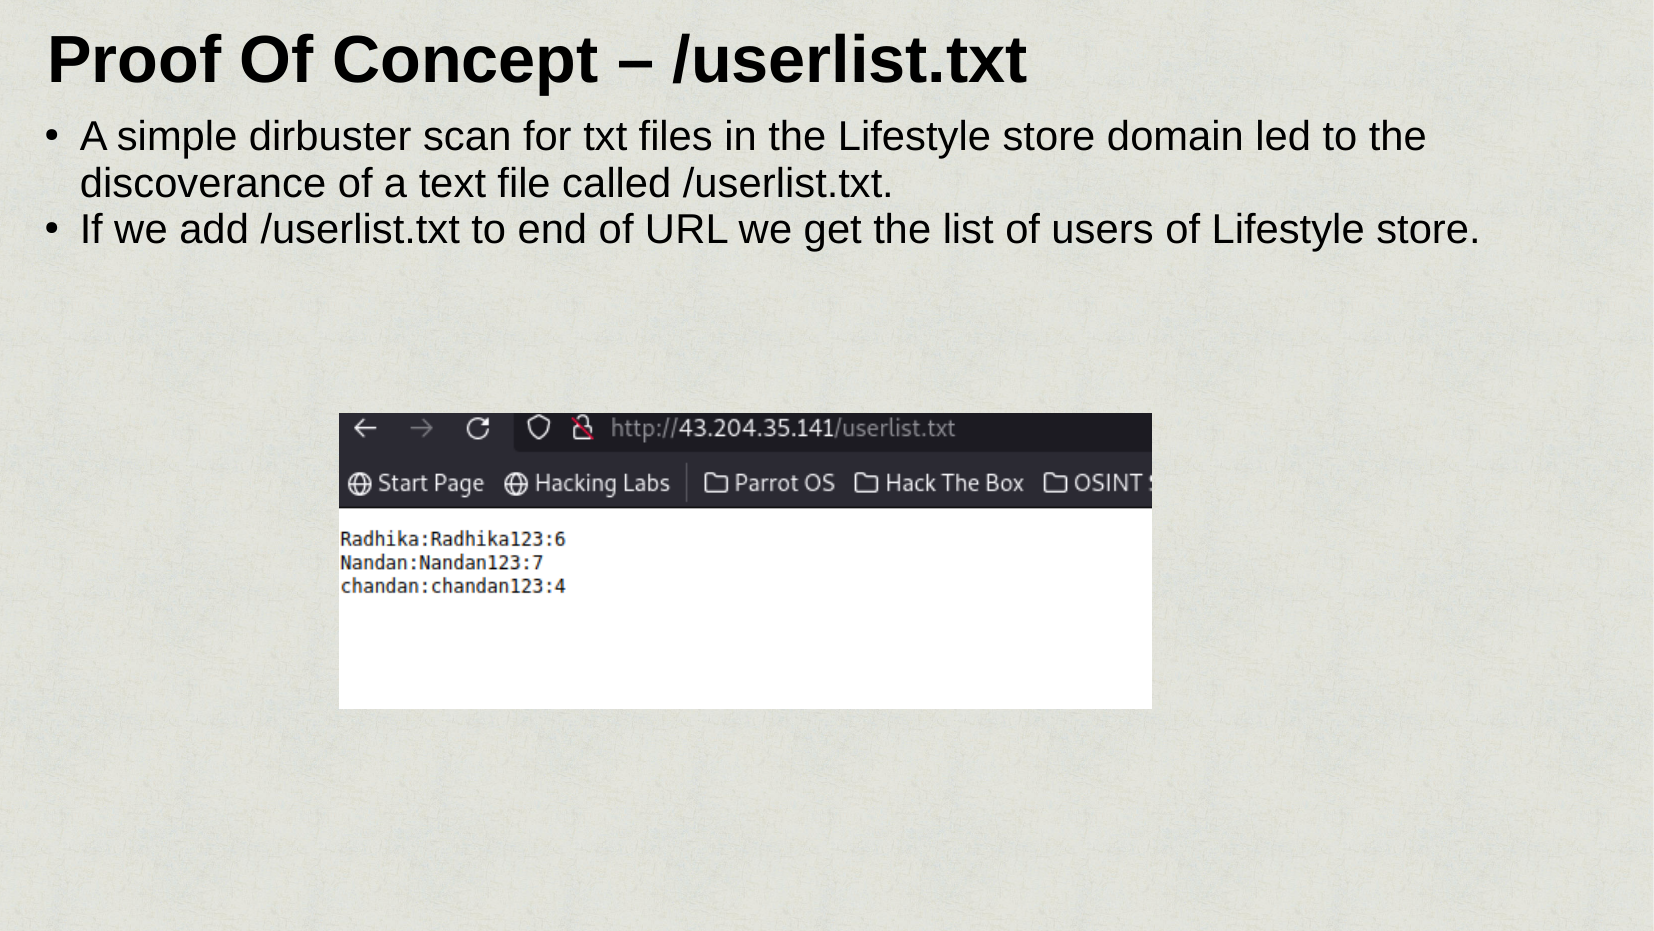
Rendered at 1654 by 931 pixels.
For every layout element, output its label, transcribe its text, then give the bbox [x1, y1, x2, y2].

picture [0, 0, 1654, 931]
title Proof Of Concept – /userlist.txt [47, 0, 1536, 119]
text_box A simple dirbuster scan for txt files in the Lifestyle store domain led to the discoverance of a text file called /userlist.txt. If we add /userlist.txt to end of URL we get the list of users of Lifestyle store. [29, 59, 1506, 493]
